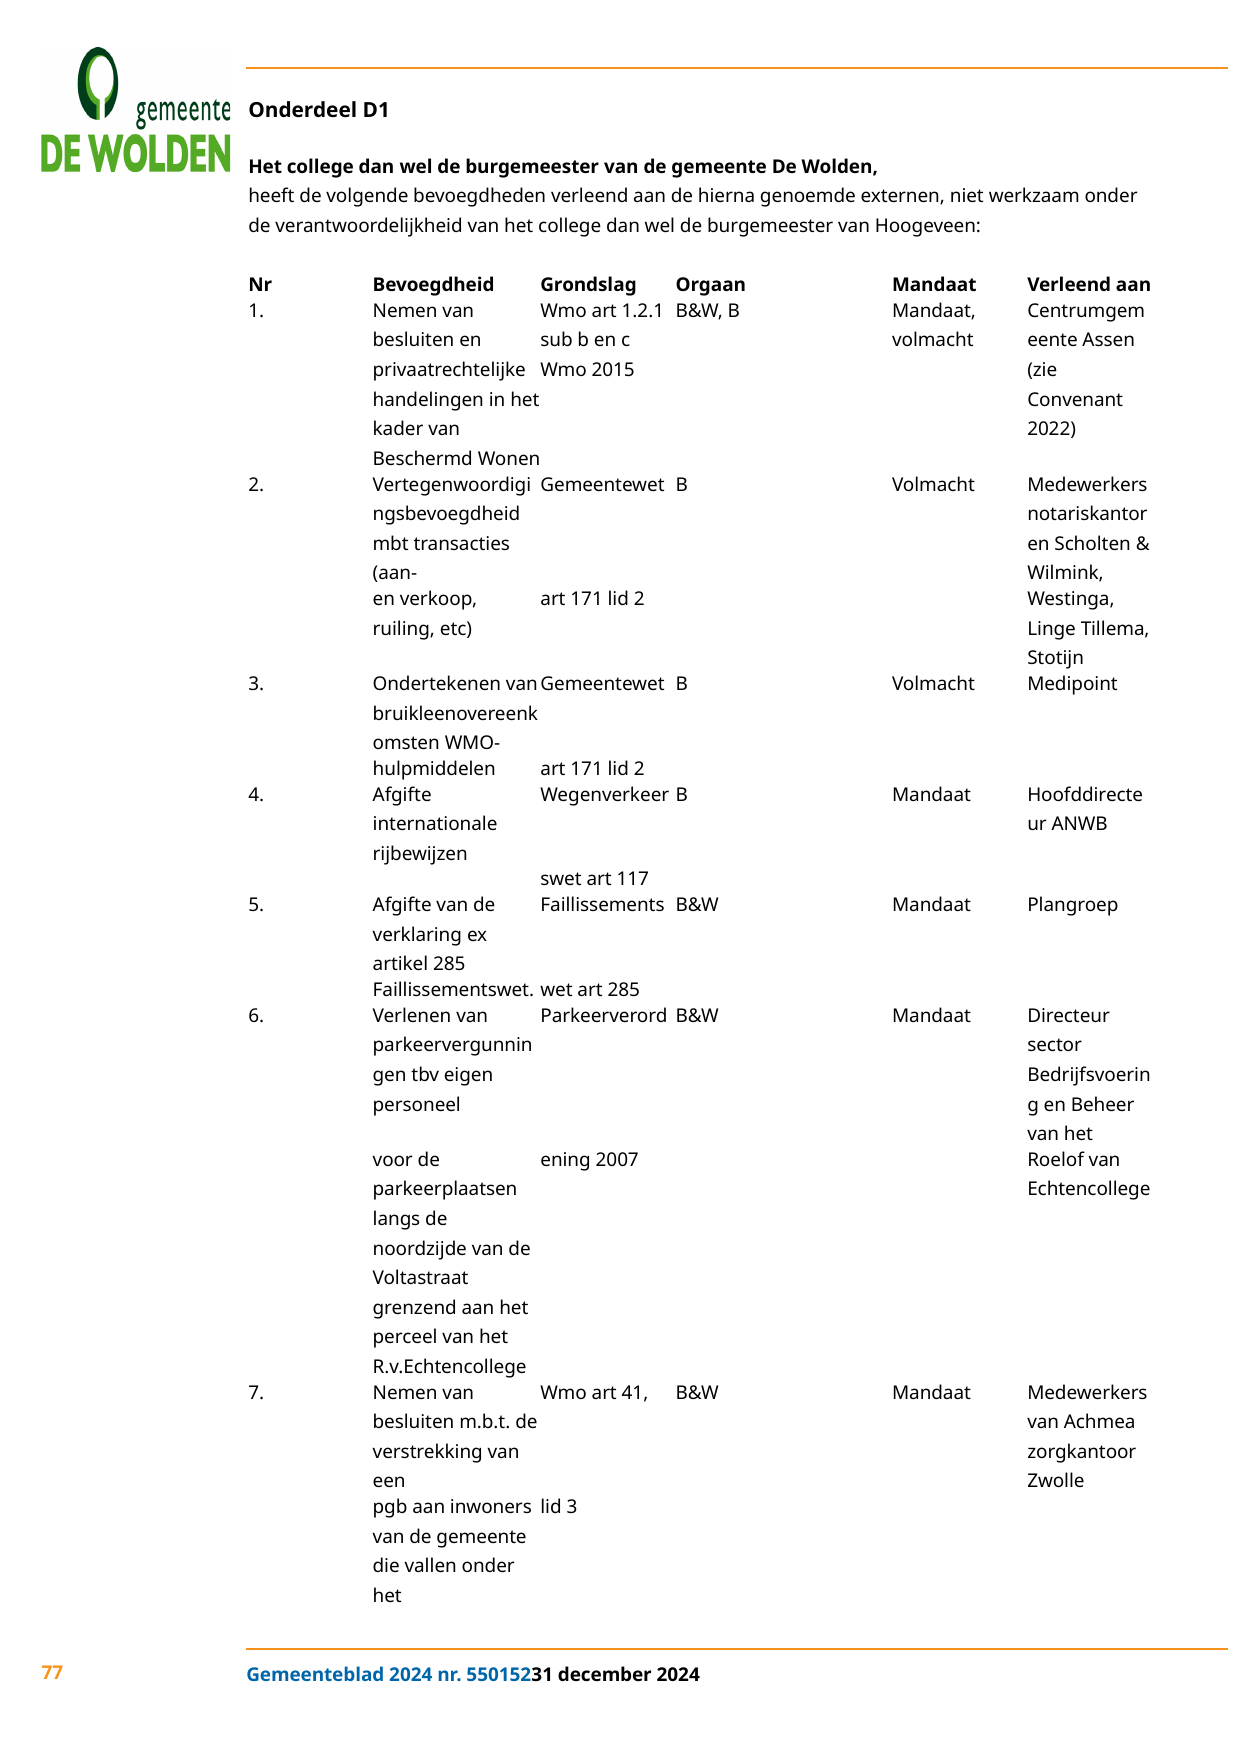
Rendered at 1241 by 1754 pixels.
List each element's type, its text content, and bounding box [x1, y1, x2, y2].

table_cell B [675, 471, 892, 585]
table_cell hulpmiddelen [373, 755, 540, 781]
table_cell [892, 976, 1027, 1002]
table_cell Vertegenwoordigingsbevoegdheid mbt transacties (aan- [373, 471, 540, 585]
table_cell [675, 585, 892, 670]
table_header Orgaan [675, 271, 892, 297]
table_cell [675, 755, 892, 781]
table_cell [675, 1493, 892, 1608]
table_cell wet art 285 [540, 976, 675, 1002]
table_cell Mandaat [892, 891, 1027, 976]
table_cell Afgifte van de verklaring ex artikel 285 [373, 891, 540, 976]
table_cell Parkeerverord [540, 1002, 675, 1146]
table_cell swet art 117 [540, 866, 675, 891]
table_cell [892, 755, 1027, 781]
table_cell [248, 976, 372, 1002]
text Het college dan wel de burgemeester van de gemeente De Wolden, [248, 153, 1152, 179]
table_cell 1. [248, 297, 372, 471]
table_cell Wegenverkeer [540, 781, 675, 866]
table_cell Nemen van besluiten en privaatrechtelijke handelingen in het kader van Beschermd Wonen [373, 297, 540, 471]
text heeft de volgende bevoegdheden verleend aan de hierna genoemde externen, niet werkzaam onder de verantwoordelijkheid van het college dan wel de burgemeester van Hoogeveen: [248, 182, 1152, 238]
table_cell [1027, 866, 1152, 891]
table_cell Mandaat [892, 781, 1027, 866]
table_cell Ondertekenen van bruikleenovereenkomsten WMO- [373, 670, 540, 755]
table_cell Centrumgemeente Assen (zie Convenant 2022) [1027, 297, 1152, 471]
table_cell [892, 1493, 1027, 1608]
table_cell voor de parkeerplaatsen langs de noordzijde van de Voltastraat grenzend aan het perceel van het R.v.Echtencollege [373, 1146, 540, 1379]
table_cell en verkoop, ruiling, etc) [373, 585, 540, 670]
table_cell 5. [248, 891, 372, 976]
text Onderdeel D1 [248, 95, 1152, 123]
table_cell Mandaat, volmacht [892, 297, 1027, 471]
table_cell [892, 585, 1027, 670]
table_cell [1027, 755, 1152, 781]
table_cell [373, 866, 540, 891]
table_cell 2. [248, 471, 372, 585]
table_header Grondslag [540, 271, 675, 297]
table_cell 6. [248, 1002, 372, 1146]
table_cell Westinga, Linge Tillema, Stotijn [1027, 585, 1152, 670]
table_cell [248, 1146, 372, 1379]
table_cell Wmo art 41, [540, 1379, 675, 1493]
table_cell Medewerkers van Achmea zorgkantoor Zwolle [1027, 1379, 1152, 1493]
table_cell [675, 866, 892, 891]
table_cell lid 3 [540, 1493, 675, 1608]
table_cell B&W [675, 1002, 892, 1146]
table_cell Faillissementswet. [373, 976, 540, 1002]
table_cell [248, 1493, 372, 1608]
table_cell B [675, 781, 892, 866]
table_cell ening 2007 [540, 1146, 675, 1379]
table_cell B&W [675, 1379, 892, 1493]
table_cell [675, 976, 892, 1002]
table_cell Nemen van besluiten m.b.t. de verstrekking van een [373, 1379, 540, 1493]
table_cell Volmacht [892, 471, 1027, 585]
table_cell [1027, 976, 1152, 1002]
table_cell [248, 866, 372, 891]
table_cell [675, 1146, 892, 1379]
table_cell Faillissements [540, 891, 675, 976]
table_cell Medewerkers notariskantoren Scholten & Wilmink, [1027, 471, 1152, 585]
table_cell B&W, B [675, 297, 892, 471]
table_cell Gemeentewet [540, 670, 675, 755]
table_cell 7. [248, 1379, 372, 1493]
table_cell Roelof van Echtencollege [1027, 1146, 1152, 1379]
table_cell Directeur sector Bedrijfsvoering en Beheer van het [1027, 1002, 1152, 1146]
table_cell Volmacht [892, 670, 1027, 755]
table_cell B [675, 670, 892, 755]
table_cell pgb aan inwoners van de gemeente die vallen onder het [373, 1493, 540, 1608]
table_cell Medipoint [1027, 670, 1152, 755]
table_cell 4. [248, 781, 372, 866]
table_cell Plangroep [1027, 891, 1152, 976]
table_cell art 171 lid 2 [540, 755, 675, 781]
table_cell Mandaat [892, 1002, 1027, 1146]
table_cell Verlenen van parkeervergunningen tbv eigen personeel [373, 1002, 540, 1146]
table_header Nr [248, 271, 372, 297]
table_cell art 171 lid 2 [540, 585, 675, 670]
table_header Bevoegdheid [373, 271, 540, 297]
table_cell [1027, 1493, 1152, 1608]
table_cell Wmo art 1.2.1 sub b en c Wmo 2015 [540, 297, 675, 471]
table_cell Hoofddirecteur ANWB [1027, 781, 1152, 866]
table_cell Afgifte internationale rijbewijzen [373, 781, 540, 866]
table_cell [248, 585, 372, 670]
table_cell B&W [675, 891, 892, 976]
table_cell [892, 866, 1027, 891]
picture [41, 47, 231, 172]
table_cell Gemeentewet [540, 471, 675, 585]
table_cell [248, 755, 372, 781]
table_header Mandaat [892, 271, 1027, 297]
table_header Verleend aan [1027, 271, 1152, 297]
table_cell 3. [248, 670, 372, 755]
table_cell [892, 1146, 1027, 1379]
table_cell Mandaat [892, 1379, 1027, 1493]
